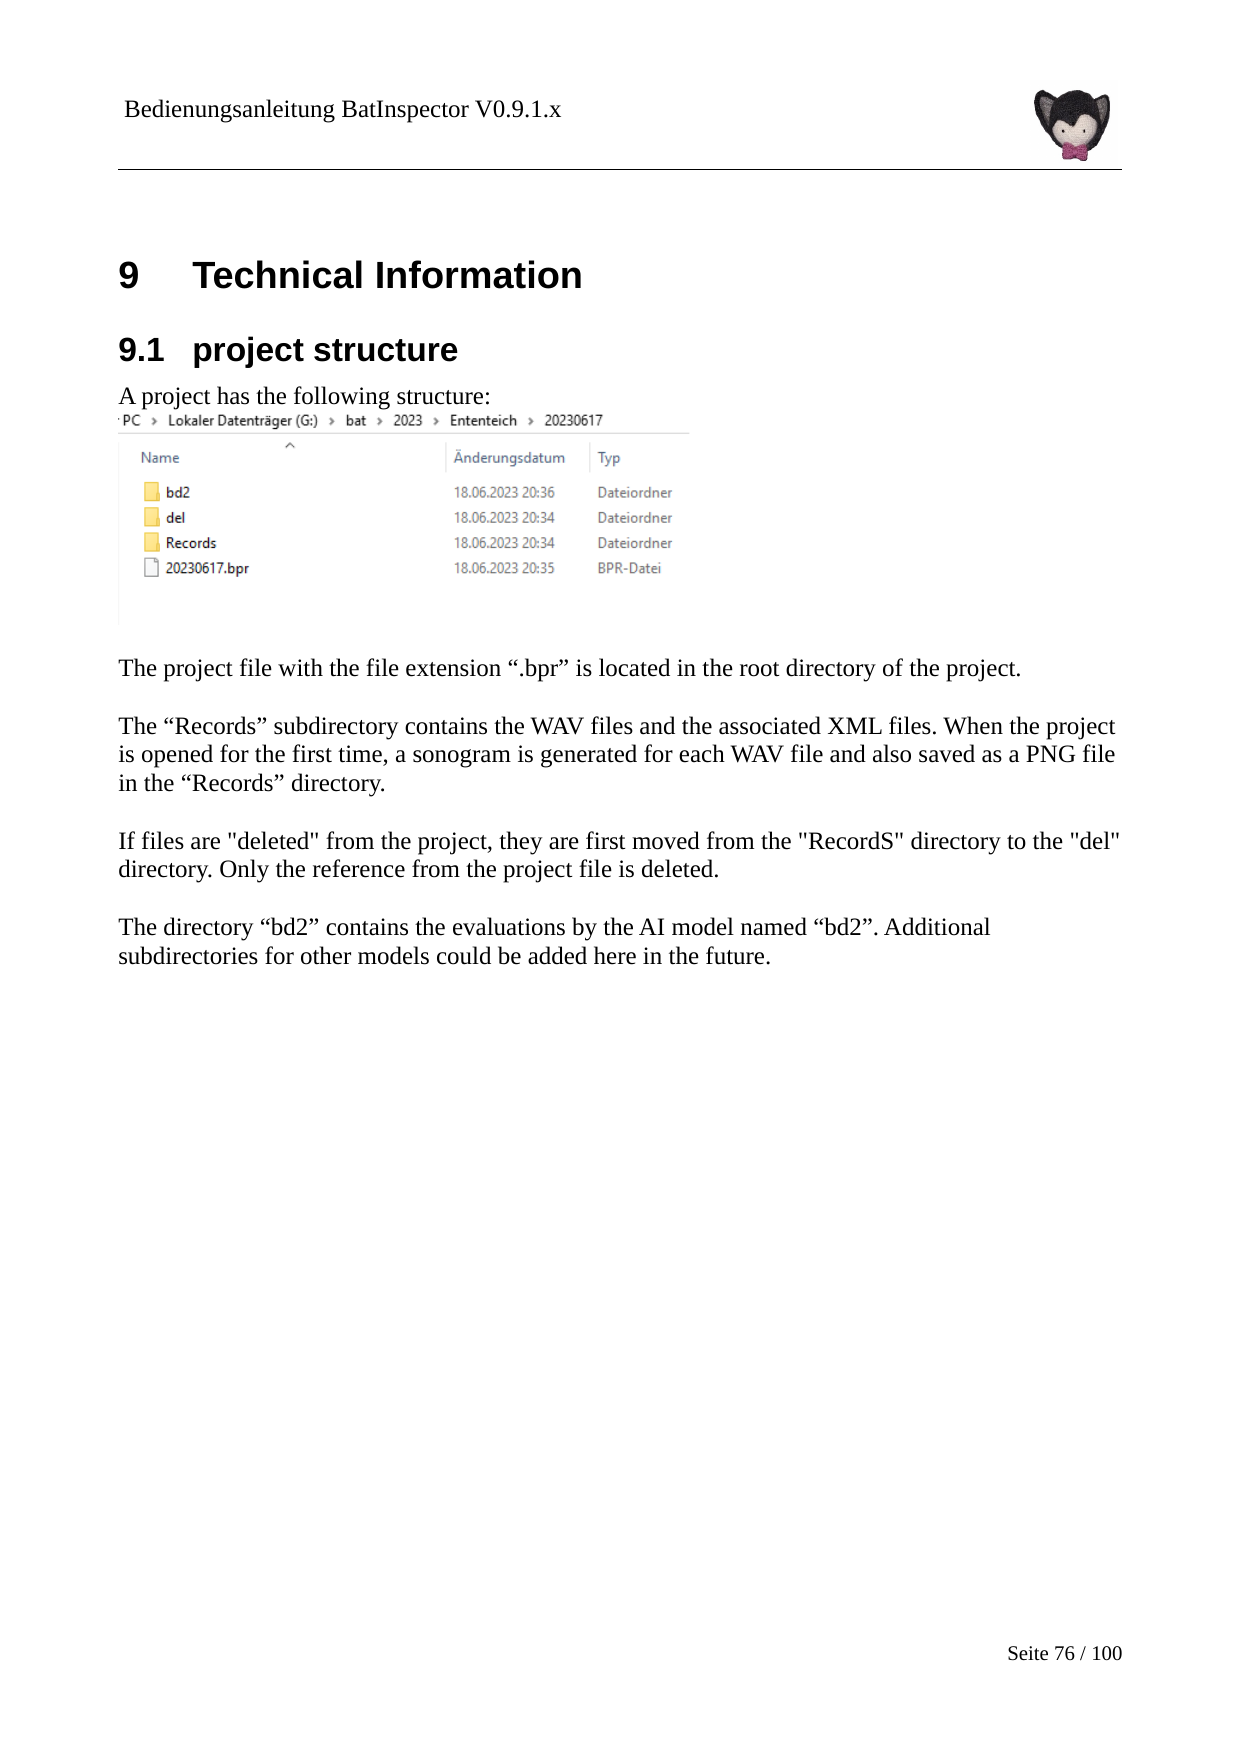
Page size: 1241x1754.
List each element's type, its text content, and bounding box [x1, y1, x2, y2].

subtitle project structure [118, 330, 1122, 369]
text The project file with the file extension “.bpr” is located in the root directory of the project. [118, 653, 1122, 682]
text The “Records” subdirectory contains the WAV files and the associated XML files. When the project is opened for the first time, a sonogram is generated for each WAV file and also saved as a PNG file in the “Records” directory. [118, 711, 1122, 797]
text If files are "deleted" from the project, they are first moved from the "RecordS" directory to the "del" directory. Only the reference from the project file is deleted. [118, 826, 1122, 883]
text A project has the following structure: [118, 381, 1122, 410]
subtitle Technical Information [118, 253, 1122, 297]
text The directory “bd2” contains the evaluations by the AI ​​model named “bd2”. Additional subdirectories for other models could be added here in the future. [118, 912, 1122, 969]
picture [1030, 80, 1119, 169]
picture [118, 410, 690, 625]
